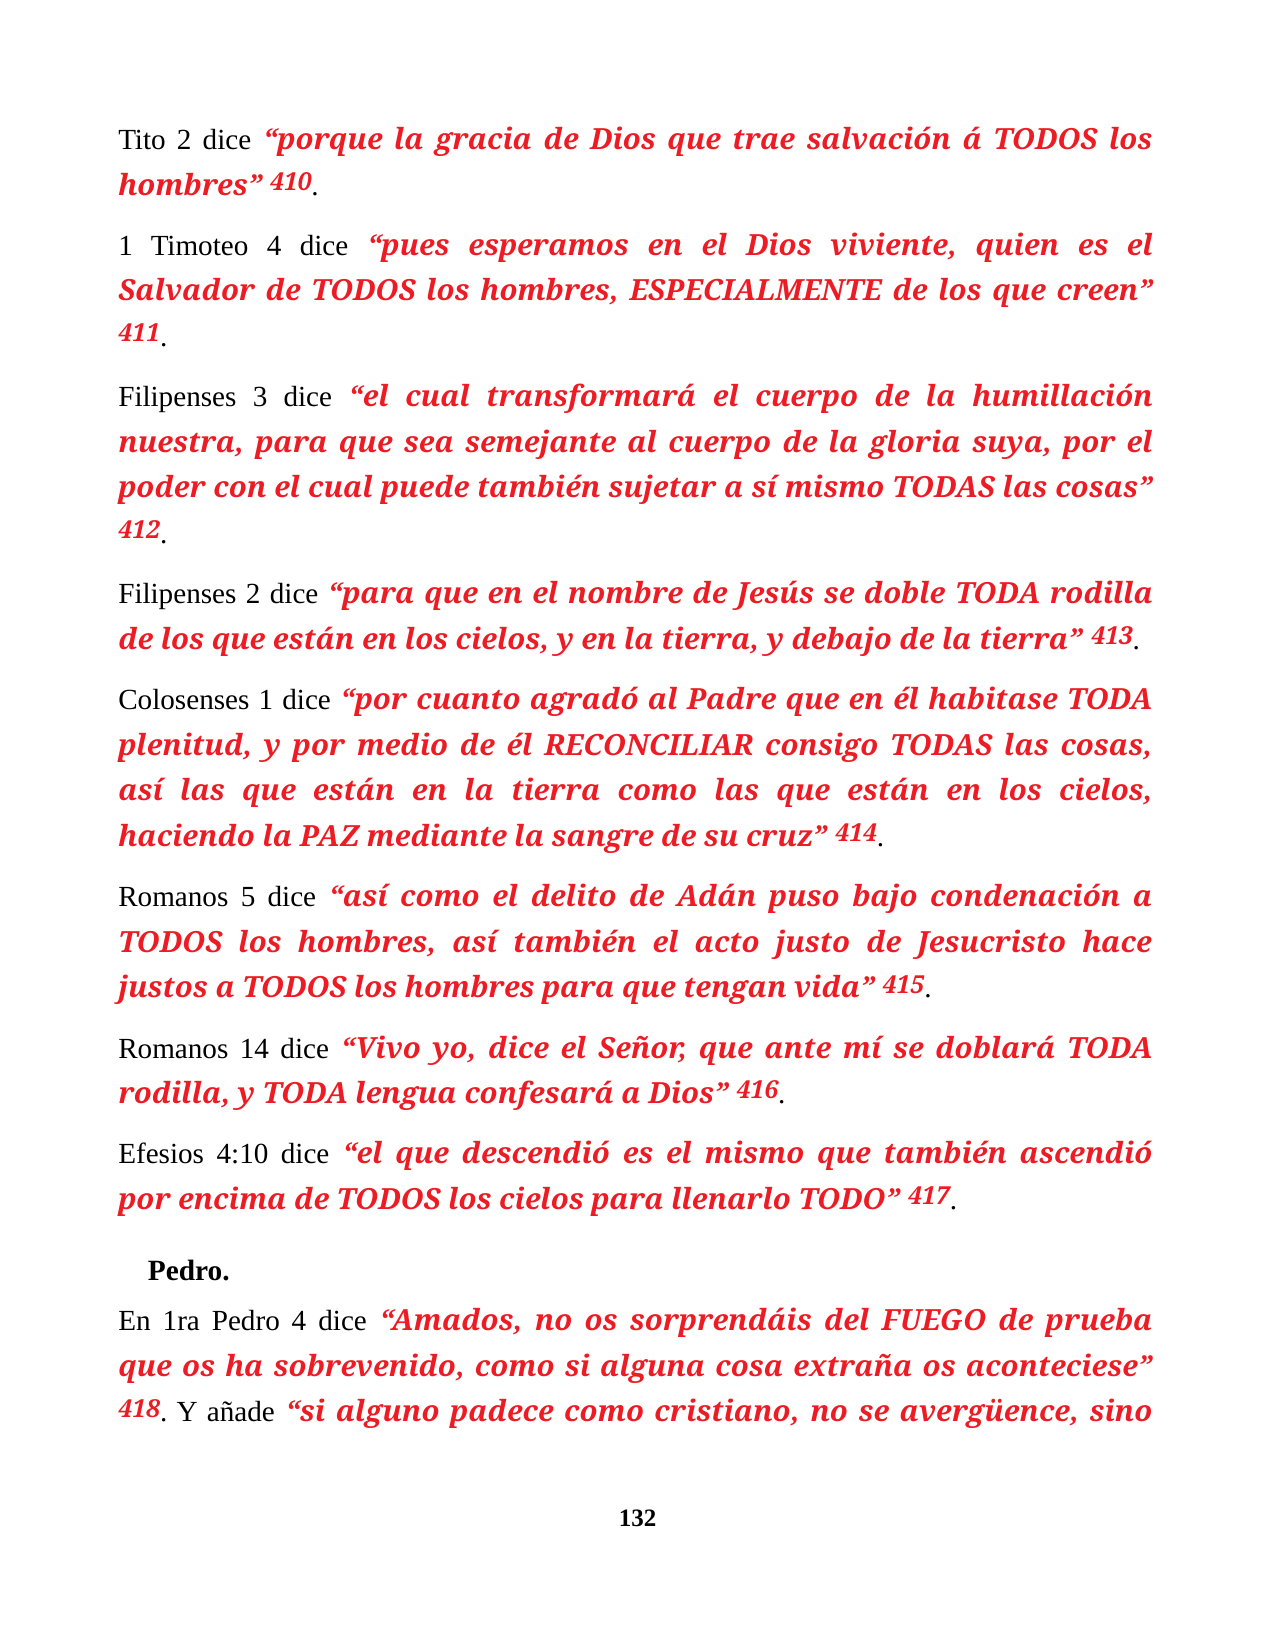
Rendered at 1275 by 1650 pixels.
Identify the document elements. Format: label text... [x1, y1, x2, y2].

text Filipenses 2 dice “para que en el nombre de Jesús se doble TODA rodilla de los que están en los cielos, y en la tierra, y debajo de la tierra” . [118, 572, 1157, 658]
text Colosenses 1 dice “por cuanto agradó al Padre que en él habitase TODA plenitud, y por medio de él RECONCILIAR consigo TODAS las cosas, así las que están en la tierra como las que están en los cielos, haciendo la PAZ mediante la sangre de su cruz” . [118, 678, 1157, 855]
text 1 Timoteo 4 dice “pues esperamos en el Dios viviente, quien es el Salvador de TODOS los hombres, ESPECIALMENTE de los que creen” . [118, 224, 1157, 355]
text Tito 2 dice “porque la gracia de Dios que trae salvación á TODOS los hombres” . [118, 118, 1157, 203]
subtitle Pedro. [148, 1253, 1157, 1287]
text Efesios 4:10 dice “el que descendió es el mismo que también ascendió por encima de TODOS los cielos para llenarlo TODO” . [118, 1133, 1157, 1218]
text En 1ra Pedro 4 dice “Amados, no os sorprendáis del FUEGO de prueba que os ha sobrevenido, como si alguna cosa extraña os aconteciese” . Y añade “si alguno padece como cristiano, no se avergüence, sino [118, 1299, 1157, 1430]
text Romanos 5 dice “así como el delito de Adán puso bajo condenación a TODOS los hombres, así también el acto justo de Jesucristo hace justos a TODOS los hombres para que tengan vida” . [118, 875, 1157, 1006]
text Filipenses 3 dice “el cual transformará el cuerpo de la humillación nuestra, para que sea semejante al cuerpo de la gloria suya, por el poder con el cual puede también sujetar a sí mismo TODAS las cosas” . [118, 375, 1157, 552]
text Romanos 14 dice “Vivo yo, dice el Señor, que ante mí se doblará TODA rodilla, y TODA lengua confesará a Dios” . [118, 1027, 1157, 1112]
